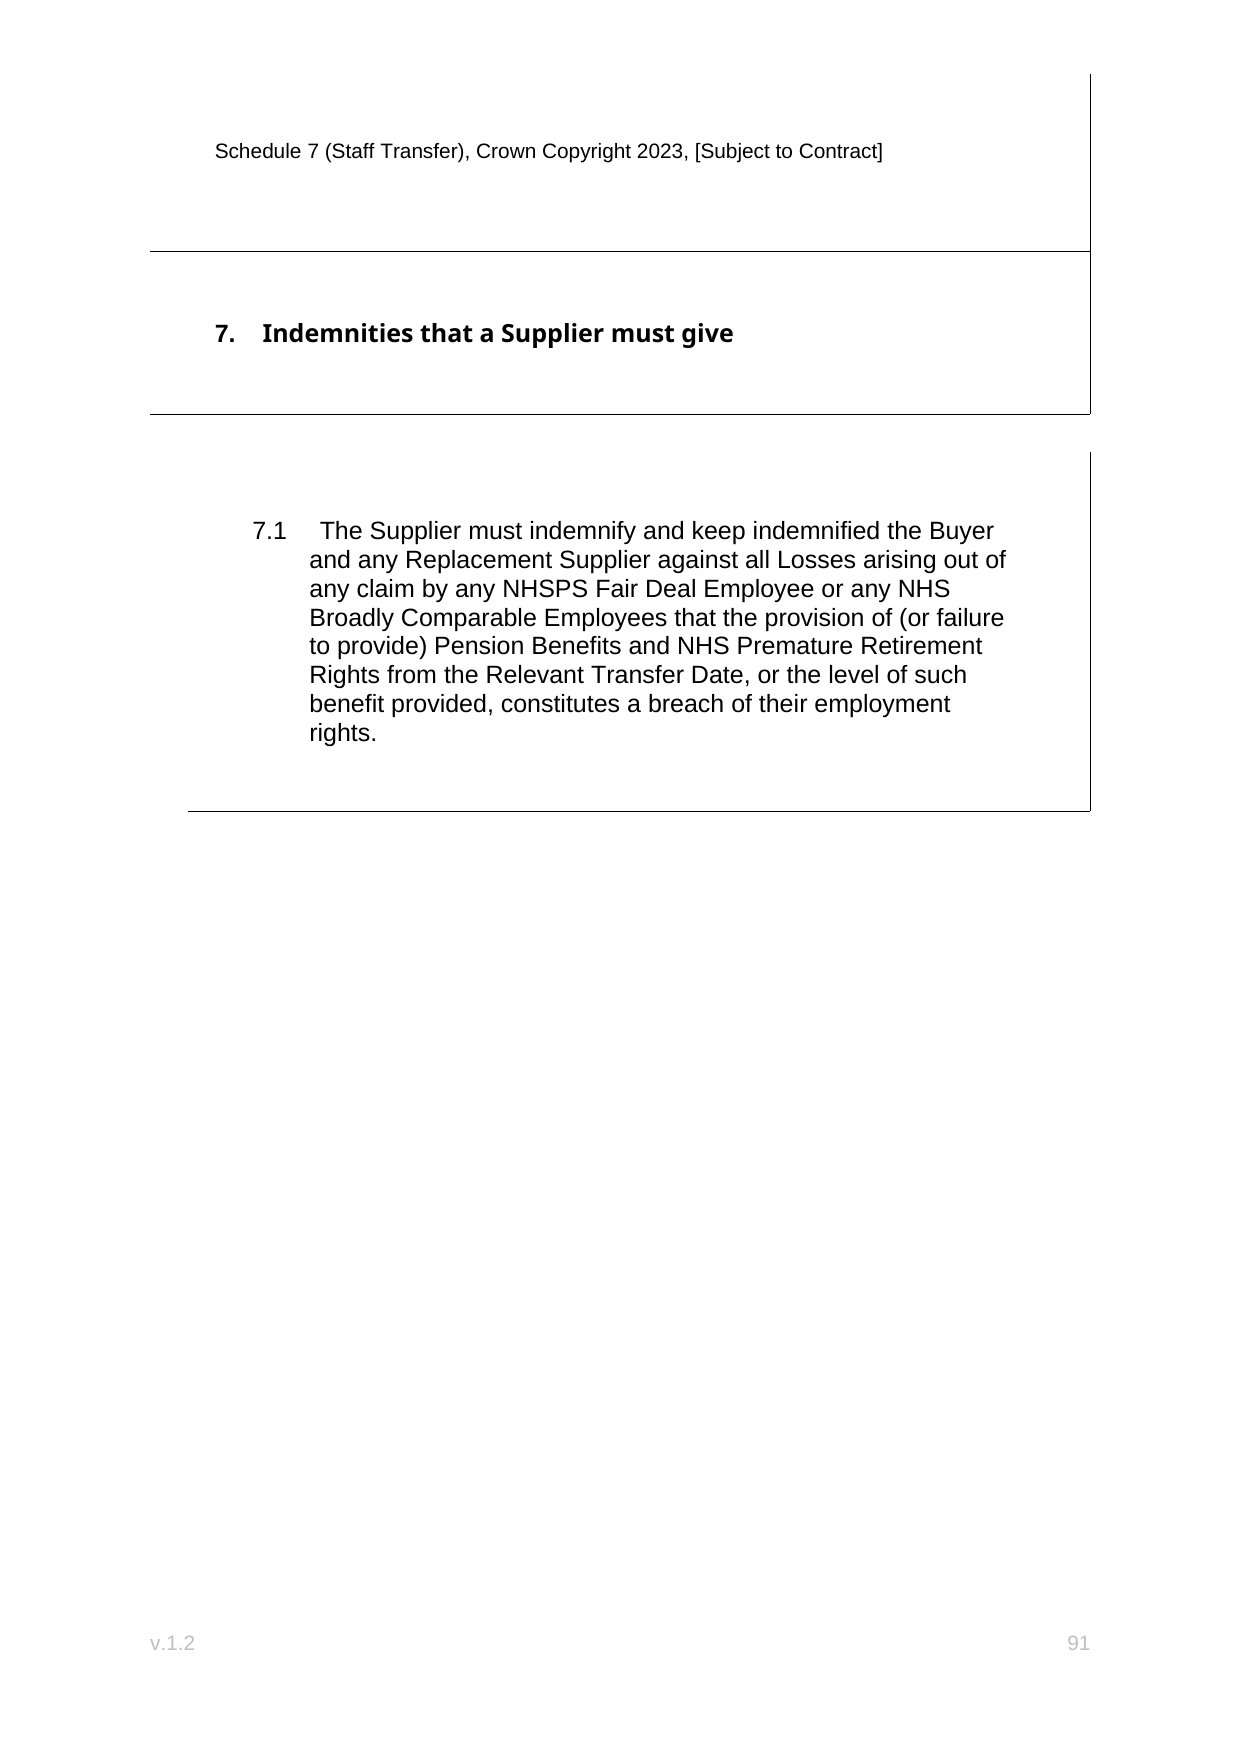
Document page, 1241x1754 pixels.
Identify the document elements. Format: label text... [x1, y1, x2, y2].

list Indemnities that a Supplier must give [150, 251, 1090, 414]
list The Supplier must indemnify and keep indemnified the Buyer and any Replacement Supplier against all Losses arising out of any claim by any NHSPS Fair Deal Employee or any NHS Broadly Comparable Employees that the provision of (or failure to provide) Pension Benefits and NHS Premature Retirement Rights from the Relevant Transfer Date, or the level of such benefit provided, constitutes a breach of their employment rights. [187, 452, 1090, 811]
